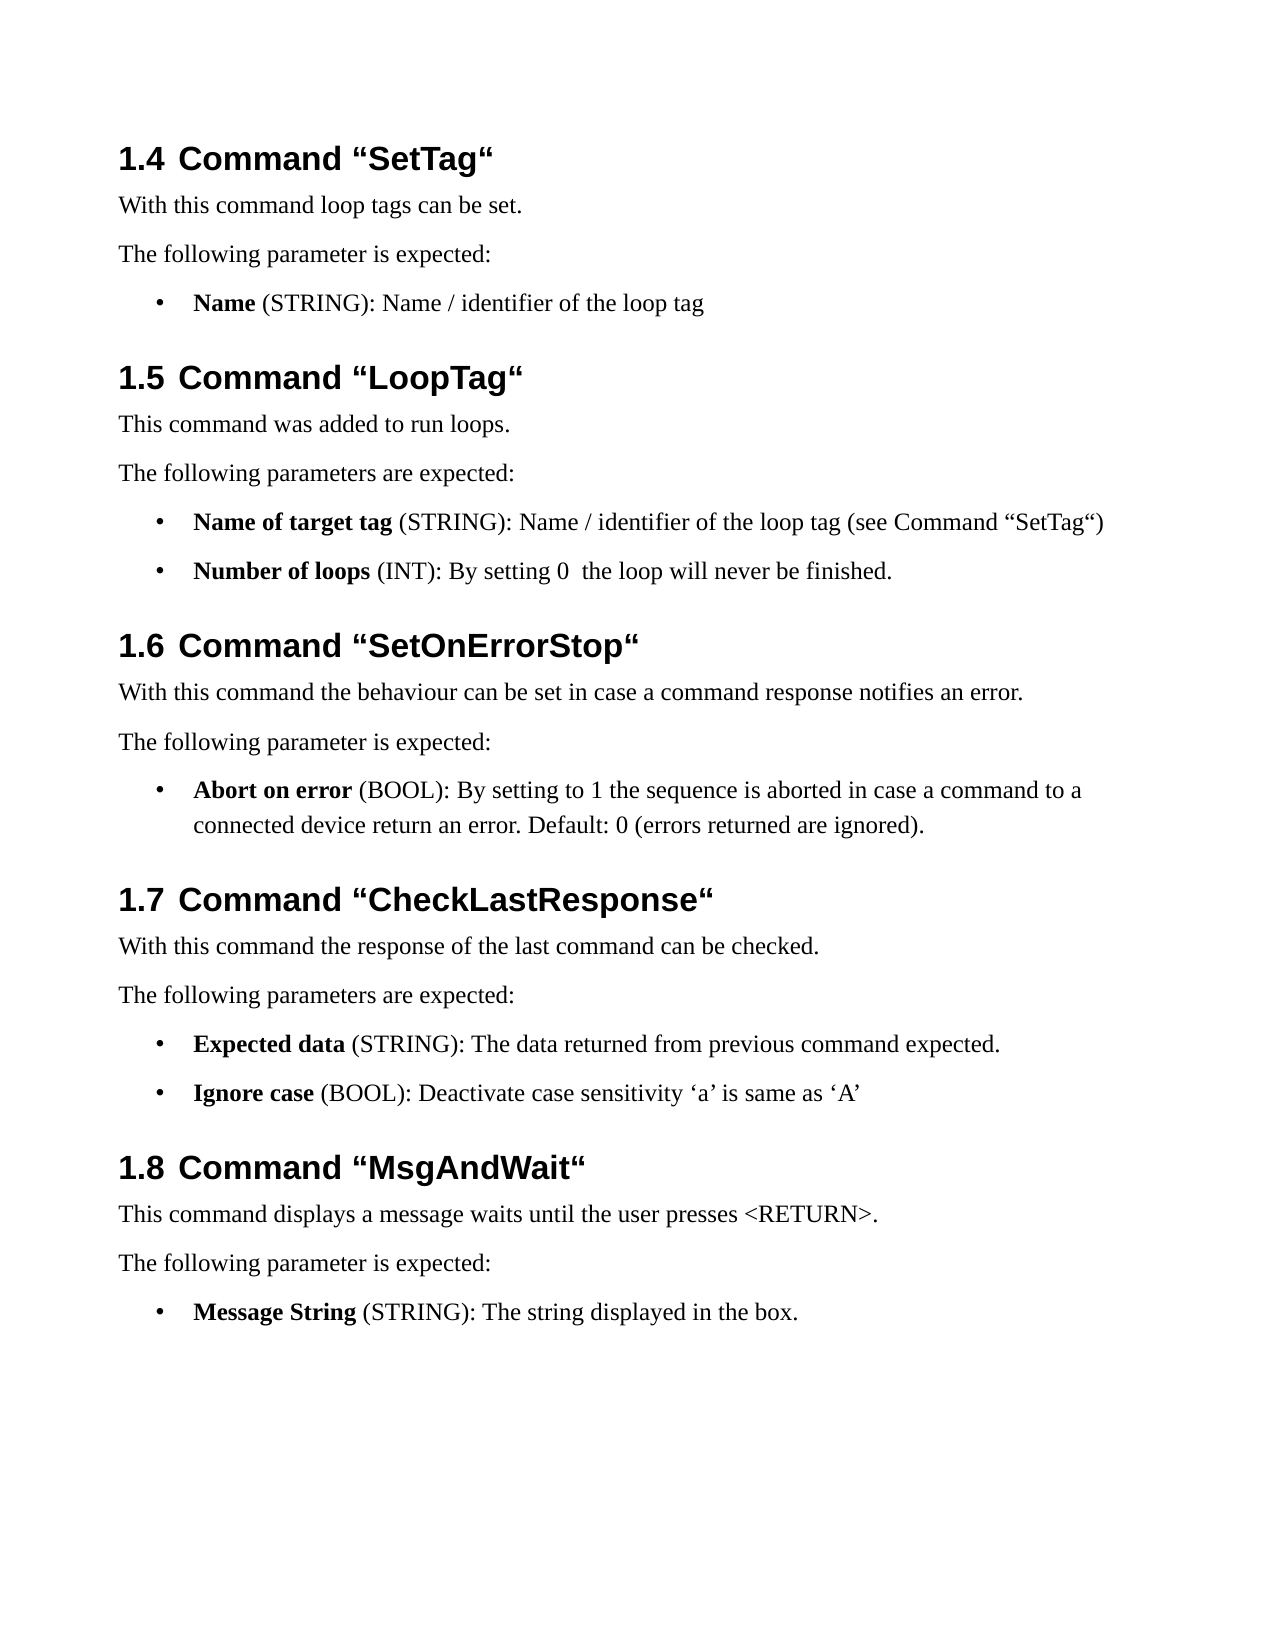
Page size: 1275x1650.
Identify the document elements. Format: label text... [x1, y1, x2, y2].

list Number of loops (INT): By setting 0 the loop will never be finished. [156, 556, 1157, 585]
text With this command the response of the last command can be checked. [118, 931, 1157, 960]
subtitle Command “LoopTag“ [118, 358, 1157, 397]
text This command displays a message waits until the user presses <RETURN>. [118, 1199, 1157, 1228]
text The following parameter is expected: [118, 239, 1157, 268]
text With this command loop tags can be set. [118, 190, 1157, 219]
text The following parameter is expected: [118, 727, 1157, 755]
list Abort on error (BOOL): By setting to 1 the sequence is aborted in case a command to a connected device return an error. Default: 0 (errors returned are ignored). [156, 776, 1157, 839]
text The following parameter is expected: [118, 1248, 1157, 1277]
subtitle Command “SetTag“ [118, 139, 1157, 178]
text With this command the behaviour can be set in case a command response notifies an error. [118, 677, 1157, 706]
list Message String (STRING): The string displayed in the box. [156, 1297, 1157, 1326]
subtitle Command “CheckLastResponse“ [118, 880, 1157, 919]
list Expected data (STRING): The data returned from previous command expected. [156, 1029, 1157, 1058]
text The following parameters are expected: [118, 458, 1157, 487]
list Ignore case (BOOL): Deactivate case sensitivity ‘a’ is same as ‘A’ [156, 1078, 1157, 1107]
text This command was added to run loops. [118, 409, 1157, 438]
list Name of target tag (STRING): Name / identifier of the loop tag (see Command “SetTag“) [156, 507, 1157, 536]
text The following parameters are expected: [118, 980, 1157, 1009]
subtitle Command “SetOnErrorStop“ [118, 626, 1157, 665]
subtitle Command “MsgAndWait“ [118, 1148, 1157, 1187]
list Name (STRING): Name / identifier of the loop tag [156, 288, 1157, 317]
